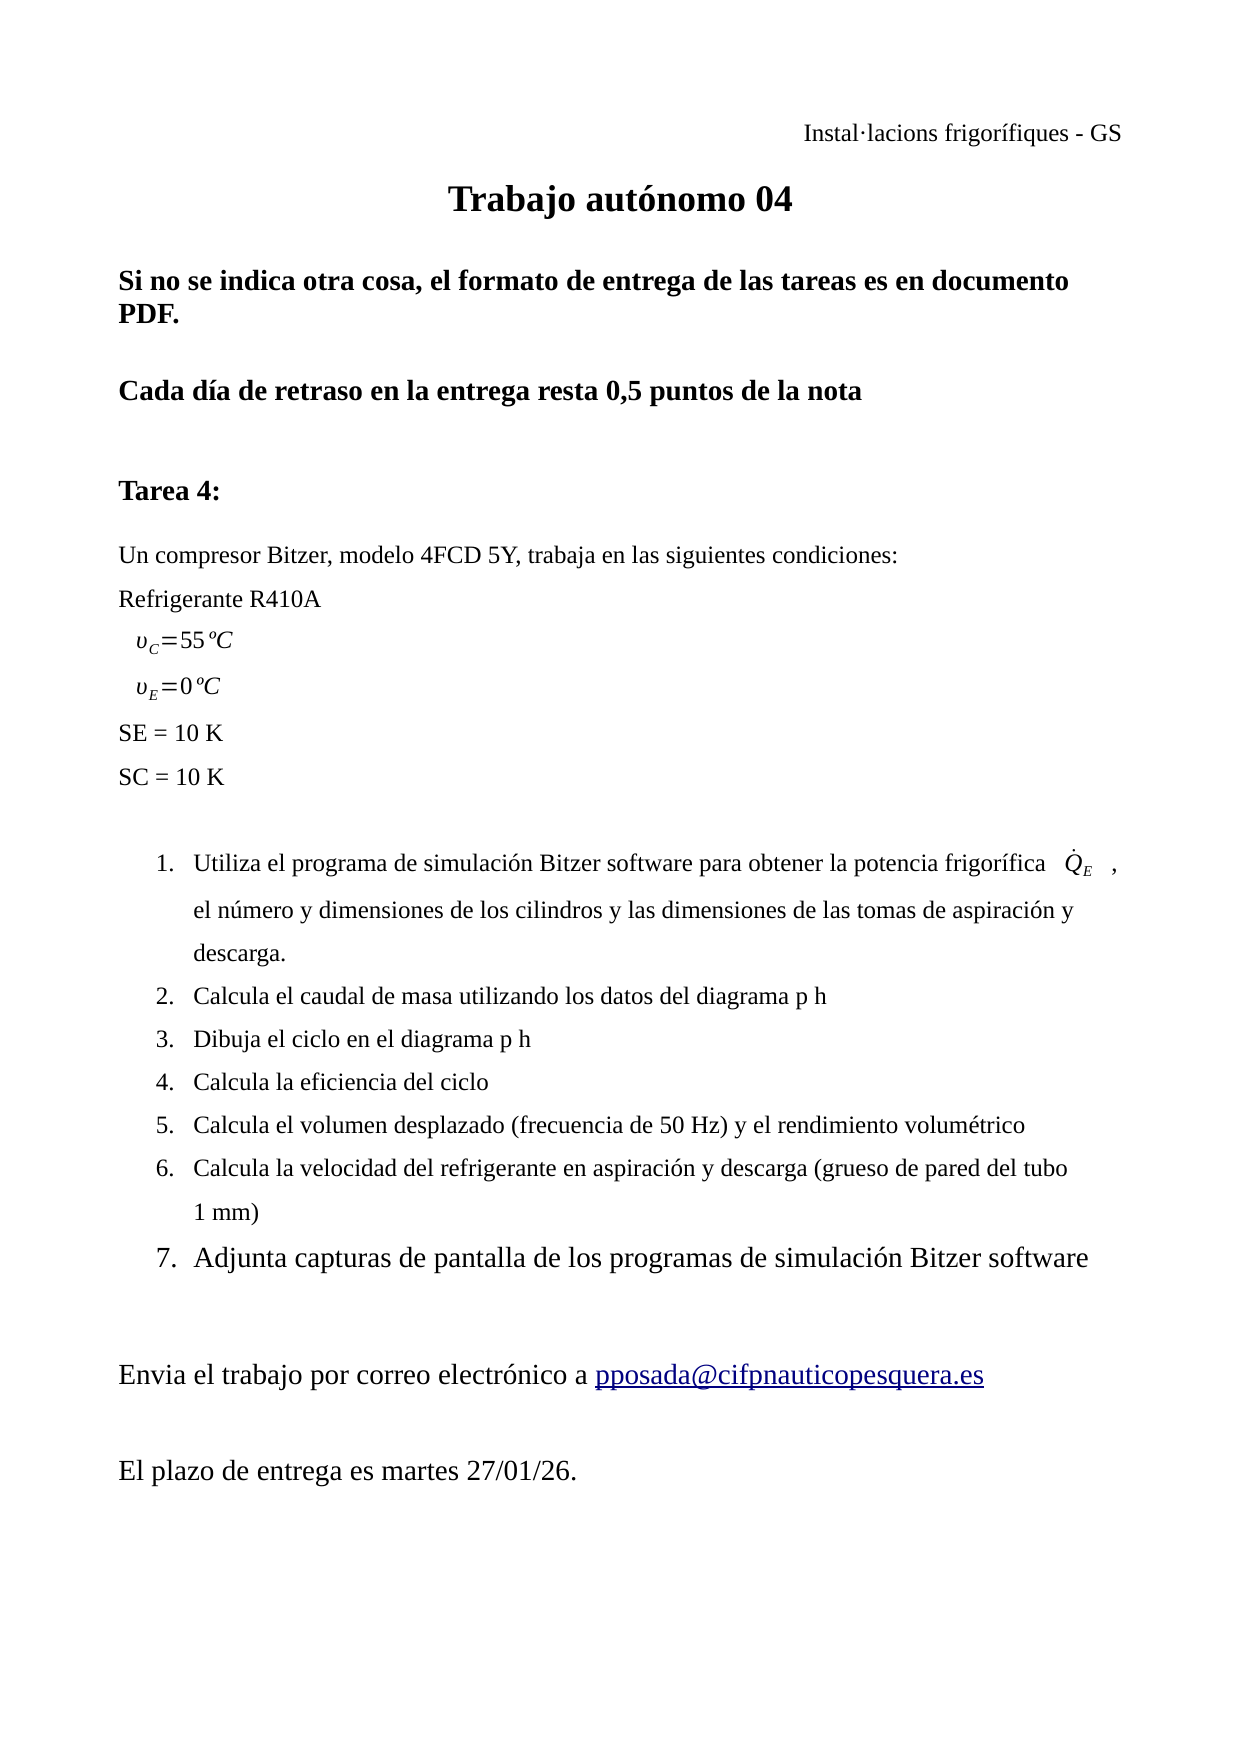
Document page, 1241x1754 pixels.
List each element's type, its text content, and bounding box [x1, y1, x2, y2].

list Calcula la eficiencia del ciclo [156, 1067, 1122, 1096]
text Tarea 4: [118, 473, 1122, 507]
list Utiliza el programa de simulación Bitzer software para obtener la potencia frigorífica, el número y dimensiones de los cilindros y las dimensiones de las tomas de aspiración y descarga. [156, 848, 1122, 967]
text Trabajo autónomo 04 [118, 176, 1122, 219]
text Refrigerante R410A [118, 584, 1122, 612]
list Calcula el volumen desplazado (frecuencia de 50 Hz) y el rendimiento volumétrico [156, 1110, 1122, 1139]
list Adjunta capturas de pantalla de los programas de simulación Bitzer software [156, 1240, 1122, 1273]
list Calcula el caudal de masa utilizando los datos del diagrama p h [156, 981, 1122, 1010]
text El plazo de entrega es martes 27/01/26. [118, 1453, 1122, 1486]
text Un compresor Bitzer, modelo 4FCD 5Y, trabaja en las siguientes condiciones: [118, 541, 1122, 569]
list Calcula la velocidad del refrigerante en aspiración y descarga (grueso de pared del tubo [156, 1153, 1122, 1182]
text Envia el trabajo por correo electrónico a pposada@cifpnauticopesquera.es [118, 1357, 1122, 1391]
list Dibuja el ciclo en el diagrama p h [156, 1024, 1122, 1053]
text SC = 10 K [118, 762, 1122, 790]
list 1 mm) [156, 1197, 1122, 1225]
text Cada día de retraso en la entrega resta 0,5 puntos de la nota [118, 373, 1122, 406]
text Si no se indica otra cosa, el formato de entrega de las tareas es en documento PDF. [118, 263, 1122, 330]
text SE = 10 K [118, 718, 1122, 747]
